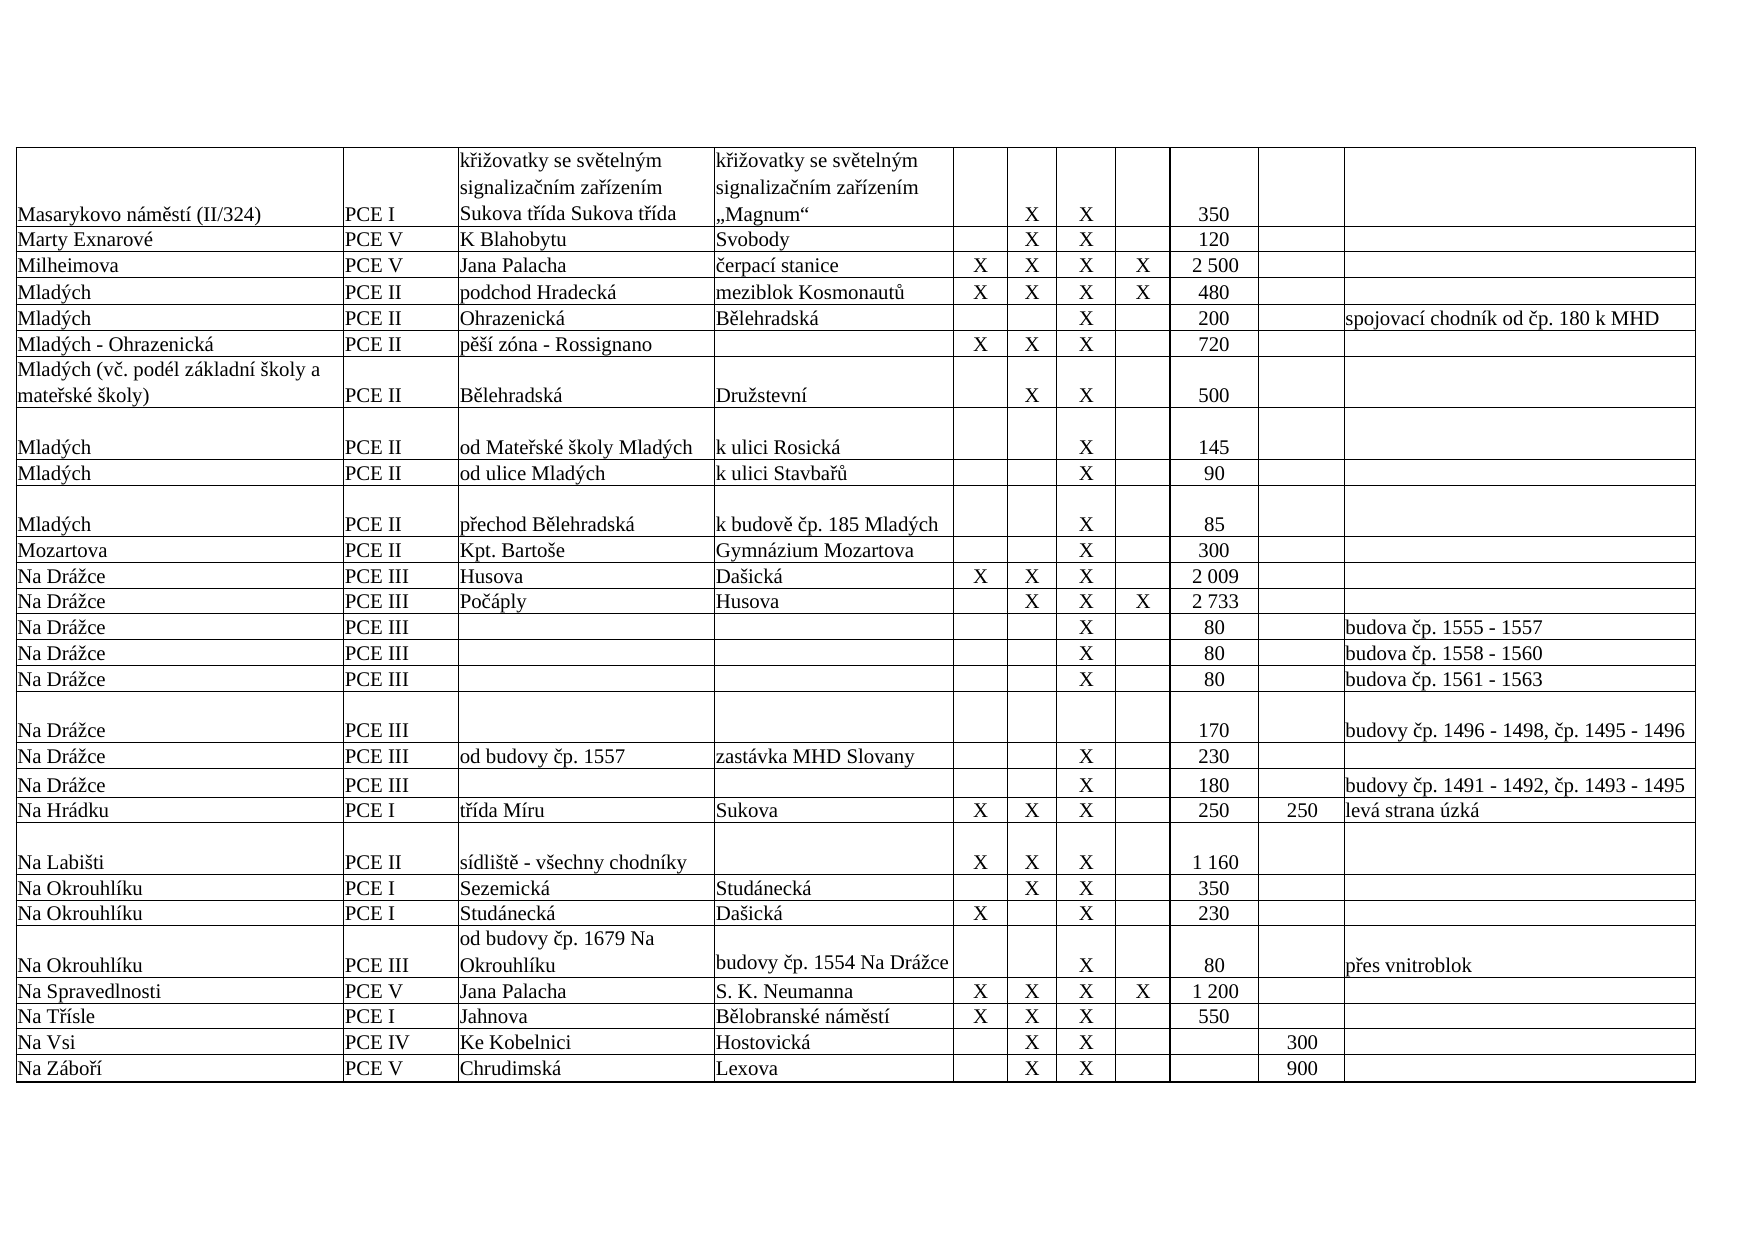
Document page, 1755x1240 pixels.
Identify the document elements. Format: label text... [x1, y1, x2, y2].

table_cell X [954, 331, 1007, 356]
table_cell [1008, 486, 1056, 536]
table_cell [1259, 978, 1344, 1003]
table_header [1116, 148, 1169, 226]
table_cell X [1057, 1004, 1115, 1028]
table_cell [1116, 227, 1169, 251]
table_cell X [1057, 769, 1115, 797]
table_cell [1345, 460, 1695, 485]
table_cell přes vnitroblok [1345, 926, 1695, 977]
table_cell zastávka MHD Slovany [715, 743, 953, 768]
table_cell [954, 640, 1007, 665]
table_cell [1259, 743, 1344, 768]
table_cell [954, 926, 1007, 977]
table_cell 250 [1171, 798, 1258, 822]
table_cell od ulice Mladých [459, 460, 714, 485]
table_cell pěší zóna - Rossignano [459, 331, 714, 356]
table_cell [1259, 875, 1344, 900]
table_cell [715, 614, 953, 639]
table_cell [954, 743, 1007, 768]
table_cell X [1008, 278, 1056, 304]
table_cell [954, 460, 1007, 485]
table_cell [459, 614, 714, 639]
table_cell 500 [1171, 357, 1258, 407]
table_cell Mozartova [17, 537, 343, 562]
table_cell [1116, 1029, 1169, 1054]
table_cell Dašická [715, 563, 953, 588]
table_cell Lexova [715, 1055, 953, 1081]
table_cell 250 [1259, 798, 1344, 822]
table_cell Husova [459, 563, 714, 588]
table_cell Na Drážce [17, 743, 343, 768]
table_cell X [1057, 666, 1115, 691]
table_cell PCE I [344, 875, 458, 900]
table_cell X [954, 901, 1007, 925]
table_cell X [1116, 978, 1169, 1003]
table_cell X [954, 1004, 1007, 1028]
table_cell [1008, 769, 1056, 797]
table_cell Jana Palacha [459, 978, 714, 1003]
table_cell Počáply [459, 589, 714, 613]
table_cell X [1057, 563, 1115, 588]
table_cell S. K. Neumanna [715, 978, 953, 1003]
table_cell Na Spravedlnosti [17, 978, 343, 1003]
table_cell X [1057, 408, 1115, 459]
table_cell čerpací stanice [715, 252, 953, 277]
table_cell 230 [1171, 743, 1258, 768]
table_cell [1116, 640, 1169, 665]
table_cell [1008, 640, 1056, 665]
table_cell [1345, 252, 1695, 277]
table_cell PCE I [344, 798, 458, 822]
table_cell X [1008, 589, 1056, 613]
table_cell [1259, 460, 1344, 485]
table_cell [1259, 589, 1344, 613]
table_cell X [1008, 1004, 1056, 1028]
table_cell X [1008, 357, 1056, 407]
table_cell Mladých - Ohrazenická [17, 331, 343, 356]
table_cell [1345, 901, 1695, 925]
table_cell [1345, 589, 1695, 613]
table_cell [1259, 486, 1344, 536]
table_cell X [1057, 614, 1115, 639]
table_cell Na Labišti [17, 823, 343, 874]
table_cell Bělehradská [715, 305, 953, 330]
table_cell [1345, 823, 1695, 874]
table_cell [1116, 1004, 1169, 1028]
table_cell 230 [1171, 901, 1258, 925]
table_cell X [1057, 798, 1115, 822]
table_cell Chrudimská [459, 1055, 714, 1081]
table_cell [1116, 1055, 1169, 1081]
table_cell spojovací chodník od čp. 180 k MHD [1345, 305, 1695, 330]
table_cell 170 [1171, 692, 1258, 742]
table_cell přechod Bělehradská [459, 486, 714, 536]
table_cell [715, 331, 953, 356]
table_cell [954, 1029, 1007, 1054]
table_cell [1345, 537, 1695, 562]
table_cell [954, 692, 1007, 742]
table_cell [954, 305, 1007, 330]
table_cell [1116, 537, 1169, 562]
table_cell [1116, 769, 1169, 797]
table_cell [1259, 640, 1344, 665]
table_cell 180 [1171, 769, 1258, 797]
table_cell 550 [1171, 1004, 1258, 1028]
table_cell Na Drážce [17, 640, 343, 665]
table_cell Hostovická [715, 1029, 953, 1054]
table_cell X [1057, 1055, 1115, 1081]
table_cell Marty Exnarové [17, 227, 343, 251]
table_cell [459, 769, 714, 797]
table_cell [1057, 692, 1115, 742]
table_cell PCE II [344, 460, 458, 485]
table_cell třída Míru [459, 798, 714, 822]
table_cell PCE III [344, 666, 458, 691]
table_cell [1259, 227, 1344, 251]
table_cell 80 [1171, 926, 1258, 977]
table_cell X [1008, 227, 1056, 251]
table_cell 1 160 [1171, 823, 1258, 874]
table_cell [1116, 460, 1169, 485]
table_cell Na Okrouhlíku [17, 926, 343, 977]
table_header [1259, 148, 1344, 226]
table_cell PCE V [344, 1055, 458, 1081]
table_cell [954, 227, 1007, 251]
table_cell Na Hrádku [17, 798, 343, 822]
table_cell X [1057, 227, 1115, 251]
table_cell 90 [1171, 460, 1258, 485]
table_cell 2 500 [1171, 252, 1258, 277]
table_cell [1008, 614, 1056, 639]
table_cell X [1057, 901, 1115, 925]
table_header [1345, 148, 1695, 226]
table_cell Ohrazenická [459, 305, 714, 330]
table_cell [1116, 408, 1169, 459]
table_cell [1259, 901, 1344, 925]
table_cell Na Drážce [17, 614, 343, 639]
table_cell [1345, 486, 1695, 536]
table_cell [715, 769, 953, 797]
table_cell 145 [1171, 408, 1258, 459]
table_cell [954, 486, 1007, 536]
table_cell PCE II [344, 486, 458, 536]
table_cell [1116, 666, 1169, 691]
table_cell [1259, 537, 1344, 562]
table_cell Studánecká [459, 901, 714, 925]
table_cell [1345, 1055, 1695, 1081]
table_cell [1345, 357, 1695, 407]
table_cell [954, 408, 1007, 459]
table_cell K Blahobytu [459, 227, 714, 251]
table_cell 900 [1259, 1055, 1344, 1081]
table_cell Mladých [17, 278, 343, 304]
table_cell [954, 769, 1007, 797]
table_cell PCE II [344, 305, 458, 330]
table_cell 300 [1259, 1029, 1344, 1054]
table_cell [954, 1055, 1007, 1081]
table_cell Bělehradská [459, 357, 714, 407]
table_cell [1116, 357, 1169, 407]
table_cell X [1008, 252, 1056, 277]
table_cell Mladých [17, 486, 343, 536]
table_cell 2 009 [1171, 563, 1258, 588]
table_cell X [954, 978, 1007, 1003]
table_cell PCE III [344, 563, 458, 588]
table_cell [1259, 563, 1344, 588]
table_cell [1259, 305, 1344, 330]
table_cell [1008, 901, 1056, 925]
table_cell 1 200 [1171, 978, 1258, 1003]
table_cell Na Okrouhlíku [17, 901, 343, 925]
table_cell 120 [1171, 227, 1258, 251]
table_cell [1116, 305, 1169, 330]
table_cell [1345, 875, 1695, 900]
table_cell [1345, 408, 1695, 459]
table_cell Milheimova [17, 252, 343, 277]
table_header [954, 148, 1007, 226]
table_cell Jana Palacha [459, 252, 714, 277]
table_cell X [1116, 252, 1169, 277]
table_cell [459, 666, 714, 691]
table_cell Gymnázium Mozartova [715, 537, 953, 562]
table_cell Mladých [17, 408, 343, 459]
table_cell meziblok Kosmonautů [715, 278, 953, 304]
table_cell X [1008, 978, 1056, 1003]
table_cell X [1057, 926, 1115, 977]
table_cell Na Drážce [17, 666, 343, 691]
table_cell X [1008, 823, 1056, 874]
table_cell [954, 614, 1007, 639]
table_cell [1259, 408, 1344, 459]
table_cell 300 [1171, 537, 1258, 562]
table_cell PCE II [344, 331, 458, 356]
table_cell budova čp. 1555 - 1557 [1345, 614, 1695, 639]
table_cell X [954, 798, 1007, 822]
table_cell X [1057, 823, 1115, 874]
table_cell od budovy čp. 1557 [459, 743, 714, 768]
table_cell budovy čp. 1554 Na Drážce [715, 926, 953, 977]
table_cell Sezemická [459, 875, 714, 900]
table_cell [1345, 1029, 1695, 1054]
table_cell PCE V [344, 978, 458, 1003]
table_cell Studánecká [715, 875, 953, 900]
table_cell 720 [1171, 331, 1258, 356]
table_cell X [954, 823, 1007, 874]
table_cell [1259, 666, 1344, 691]
table_cell [1259, 823, 1344, 874]
table_cell [1008, 537, 1056, 562]
table_cell Mladých (vč. podél základní školy a mateřské školy) [17, 357, 343, 407]
table_cell 200 [1171, 305, 1258, 330]
table_cell PCE III [344, 769, 458, 797]
table_cell [1345, 278, 1695, 304]
table_cell [1116, 798, 1169, 822]
table_cell [954, 875, 1007, 900]
table_cell X [1008, 798, 1056, 822]
table_cell budova čp. 1561 - 1563 [1345, 666, 1695, 691]
table_cell [1116, 875, 1169, 900]
table_cell X [1057, 875, 1115, 900]
table_cell Mladých [17, 460, 343, 485]
table_cell [1259, 692, 1344, 742]
table_cell Sukova [715, 798, 953, 822]
table_cell Bělobranské náměstí [715, 1004, 953, 1028]
table_cell [1259, 278, 1344, 304]
table_cell [1259, 357, 1344, 407]
table_cell [1345, 331, 1695, 356]
table_cell [1116, 743, 1169, 768]
table_cell PCE III [344, 926, 458, 977]
table_cell X [1057, 978, 1115, 1003]
table_cell PCE II [344, 823, 458, 874]
table_cell [1259, 1004, 1344, 1028]
table_cell X [1008, 1055, 1056, 1081]
table_cell X [954, 278, 1007, 304]
table_cell PCE II [344, 408, 458, 459]
table_cell Na Drážce [17, 692, 343, 742]
table_cell 80 [1171, 666, 1258, 691]
table_cell podchod Hradecká [459, 278, 714, 304]
table_cell [1116, 331, 1169, 356]
table_cell [954, 666, 1007, 691]
table_cell [1008, 460, 1056, 485]
table_cell [715, 666, 953, 691]
table_cell PCE II [344, 537, 458, 562]
table_cell 2 733 [1171, 589, 1258, 613]
table_cell PCE I [344, 901, 458, 925]
table_cell X [1057, 537, 1115, 562]
table_cell X [1008, 875, 1056, 900]
table_cell Ke Kobelnici [459, 1029, 714, 1054]
table_cell [459, 692, 714, 742]
table_cell Na Okrouhlíku [17, 875, 343, 900]
table_header křižovatky se světelným signalizačním zařízením „Magnum“ [715, 148, 953, 226]
table_cell k budově čp. 185 Mladých [715, 486, 953, 536]
table_cell [1259, 926, 1344, 977]
table_cell [1259, 769, 1344, 797]
table_cell [1008, 408, 1056, 459]
table_cell 80 [1171, 614, 1258, 639]
table_cell [1008, 926, 1056, 977]
table_cell od Mateřské školy Mladých [459, 408, 714, 459]
table_cell PCE III [344, 692, 458, 742]
table_cell X [1057, 252, 1115, 277]
table_cell PCE III [344, 743, 458, 768]
table_header PCE I [344, 148, 458, 226]
table_cell PCE V [344, 227, 458, 251]
table_cell X [1057, 486, 1115, 536]
table_cell [1008, 743, 1056, 768]
table_cell [1259, 331, 1344, 356]
table_cell X [1008, 331, 1056, 356]
table_cell PCE IV [344, 1029, 458, 1054]
table_cell Dašická [715, 901, 953, 925]
table_cell budovy čp. 1496 - 1498, čp. 1495 - 1496 [1345, 692, 1695, 742]
table_cell [954, 537, 1007, 562]
table_cell X [1057, 640, 1115, 665]
table_cell [954, 357, 1007, 407]
table_cell [954, 589, 1007, 613]
table_cell X [1057, 743, 1115, 768]
table_cell [1116, 614, 1169, 639]
table_cell Jahnova [459, 1004, 714, 1028]
table_cell 85 [1171, 486, 1258, 536]
table_cell [1116, 823, 1169, 874]
table_cell [459, 640, 714, 665]
table_cell X [1008, 1029, 1056, 1054]
table_cell X [1116, 589, 1169, 613]
table_cell od budovy čp. 1679 Na Okrouhlíku [459, 926, 714, 977]
table_cell X [1057, 1029, 1115, 1054]
table_cell Kpt. Bartoše [459, 537, 714, 562]
table_cell PCE III [344, 589, 458, 613]
table_cell [1171, 1029, 1258, 1054]
table_cell PCE I [344, 1004, 458, 1028]
table_cell PCE II [344, 278, 458, 304]
table_cell 480 [1171, 278, 1258, 304]
table_cell X [1008, 563, 1056, 588]
table_cell [1116, 486, 1169, 536]
table_cell X [1057, 278, 1115, 304]
table_cell sídliště - všechny chodníky [459, 823, 714, 874]
table_cell [1345, 743, 1695, 768]
table_cell [1116, 692, 1169, 742]
table_cell [1008, 692, 1056, 742]
table_cell [1345, 563, 1695, 588]
table_cell 80 [1171, 640, 1258, 665]
table_cell [1116, 563, 1169, 588]
table_cell PCE III [344, 614, 458, 639]
table_cell k ulici Stavbařů [715, 460, 953, 485]
table_cell X [954, 563, 1007, 588]
table_cell X [954, 252, 1007, 277]
table_cell PCE V [344, 252, 458, 277]
table_cell [715, 640, 953, 665]
table_cell [1345, 1004, 1695, 1028]
table_cell [1259, 614, 1344, 639]
table_cell Na Drážce [17, 563, 343, 588]
table_cell budova čp. 1558 - 1560 [1345, 640, 1695, 665]
table_cell PCE III [344, 640, 458, 665]
table_cell [1259, 252, 1344, 277]
table_cell X [1057, 357, 1115, 407]
table_cell Na Záboří [17, 1055, 343, 1081]
table_cell Družstevní [715, 357, 953, 407]
table_cell [1171, 1055, 1258, 1081]
table_cell budovy čp. 1491 - 1492, čp. 1493 - 1495 [1345, 769, 1695, 797]
table_cell Husova [715, 589, 953, 613]
table_cell [715, 692, 953, 742]
table_cell [1008, 666, 1056, 691]
table_cell [1345, 978, 1695, 1003]
table_cell Svobody [715, 227, 953, 251]
table_cell [1008, 305, 1056, 330]
table_cell Na Drážce [17, 769, 343, 797]
table_cell levá strana úzká [1345, 798, 1695, 822]
table_header X [1008, 148, 1056, 226]
table_cell Na Vsi [17, 1029, 343, 1054]
table_header 350 [1171, 148, 1258, 226]
table_header X [1057, 148, 1115, 226]
table_cell X [1116, 278, 1169, 304]
table_cell Mladých [17, 305, 343, 330]
table_cell [715, 823, 953, 874]
table_cell [1345, 227, 1695, 251]
table_cell 350 [1171, 875, 1258, 900]
table_cell Na Drážce [17, 589, 343, 613]
table_cell k ulici Rosická [715, 408, 953, 459]
table_header Masarykovo náměstí (II/324) [17, 148, 343, 226]
table_cell [1116, 901, 1169, 925]
table_cell X [1057, 589, 1115, 613]
table_cell [1116, 926, 1169, 977]
table_header křižovatky se světelným signalizačním zařízením Sukova třída Sukova třída [459, 148, 714, 226]
table_cell X [1057, 460, 1115, 485]
table_cell X [1057, 305, 1115, 330]
table_cell Na Třísle [17, 1004, 343, 1028]
table_cell PCE II [344, 357, 458, 407]
table_cell X [1057, 331, 1115, 356]
